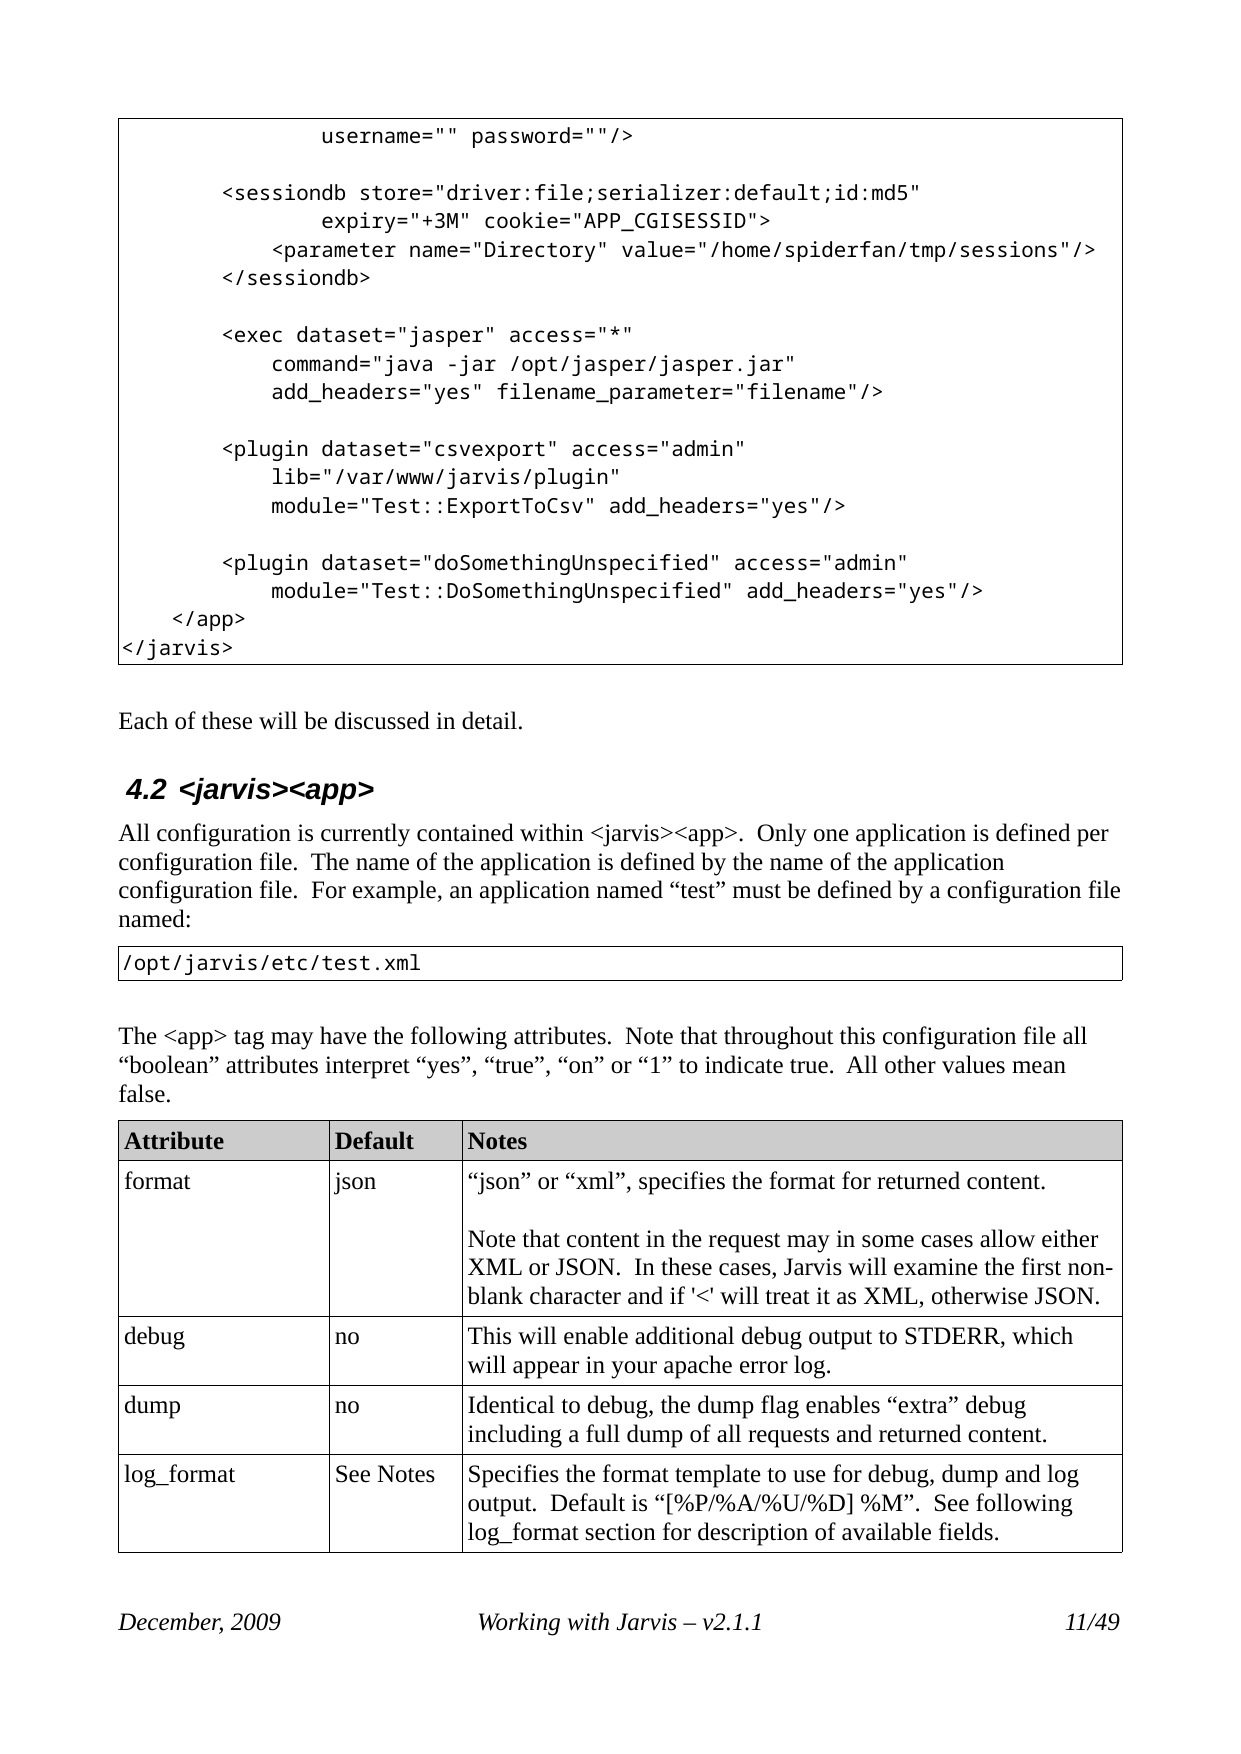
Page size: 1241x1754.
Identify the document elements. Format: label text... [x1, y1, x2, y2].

text username="" password=""/> [119, 119, 1122, 149]
text <plugin dataset="doSomethingUnspecified" access="admin" [119, 545, 1122, 573]
table_cell See Notes [330, 1455, 462, 1552]
text command="java -jar /opt/jasper/jasper.jar" [119, 346, 1122, 374]
table_cell debug [119, 1317, 329, 1385]
text </jarvis> [119, 630, 1122, 664]
table_cell log_format [119, 1455, 329, 1552]
table_cell dump [119, 1386, 329, 1454]
text <plugin dataset="csvexport" access="admin" [119, 431, 1122, 459]
text module="Test::ExportToCsv" add_headers="yes"/> [119, 488, 1122, 519]
table_header Notes [463, 1121, 1122, 1160]
text add_headers="yes" filename_parameter="filename"/> [119, 374, 1122, 406]
text Each of these will be discussed in detail. [118, 706, 1122, 734]
text <exec dataset="jasper" access="*" [119, 317, 1122, 346]
text The <app> tag may have the following attributes. Note that throughout this configuration file all “boolean” attributes interpret “yes”, “true”, “on” or “1” to indicate true. All other values mean false. [118, 1021, 1122, 1107]
text /opt/jarvis/etc/test.xml [119, 947, 1122, 980]
text </app> [119, 602, 1122, 630]
table_cell “json” or “xml”, specifies the format for returned content. Note that content in the request may in some cases allow either XML or JSON. In these cases, Jarvis will examine the first non-blank character and if '<' will treat it as XML, otherwise JSON. [463, 1161, 1122, 1316]
text module="Test::DoSomethingUnspecified" add_headers="yes"/> [119, 573, 1122, 602]
table_cell no [330, 1317, 462, 1385]
subtitle <jarvis><app> [118, 772, 1122, 806]
text <sessiondb store="driver:file;serializer:default;id:md5" [119, 175, 1122, 203]
text lib="/var/www/jarvis/plugin" [119, 459, 1122, 488]
table_cell This will enable additional debug output to STDERR, which will appear in your apache error log. [463, 1317, 1122, 1385]
table_cell format [119, 1161, 329, 1316]
text </sessiondb> [119, 260, 1122, 292]
table_header Default [330, 1121, 462, 1160]
text expiry="+3M" cookie="APP_CGISESSID"> [119, 203, 1122, 232]
table_cell Specifies the format template to use for debug, dump and log output. Default is “[%P/%A/%U/%D] %M”. See following log_format section for description of available fields. [463, 1455, 1122, 1552]
table_cell json [330, 1161, 462, 1316]
text All configuration is currently contained within <jarvis><app>. Only one application is defined per configuration file. The name of the application is defined by the name of the application configuration file. For example, an application named “test” must be defined by a configuration file named: [118, 818, 1122, 933]
table_cell no [330, 1386, 462, 1454]
table_header Attribute [119, 1121, 329, 1160]
table_cell Identical to debug, the dump flag enables “extra” debug including a full dump of all requests and returned content. [463, 1386, 1122, 1454]
text <parameter name="Directory" value="/home/spiderfan/tmp/sessions"/> [119, 232, 1122, 260]
